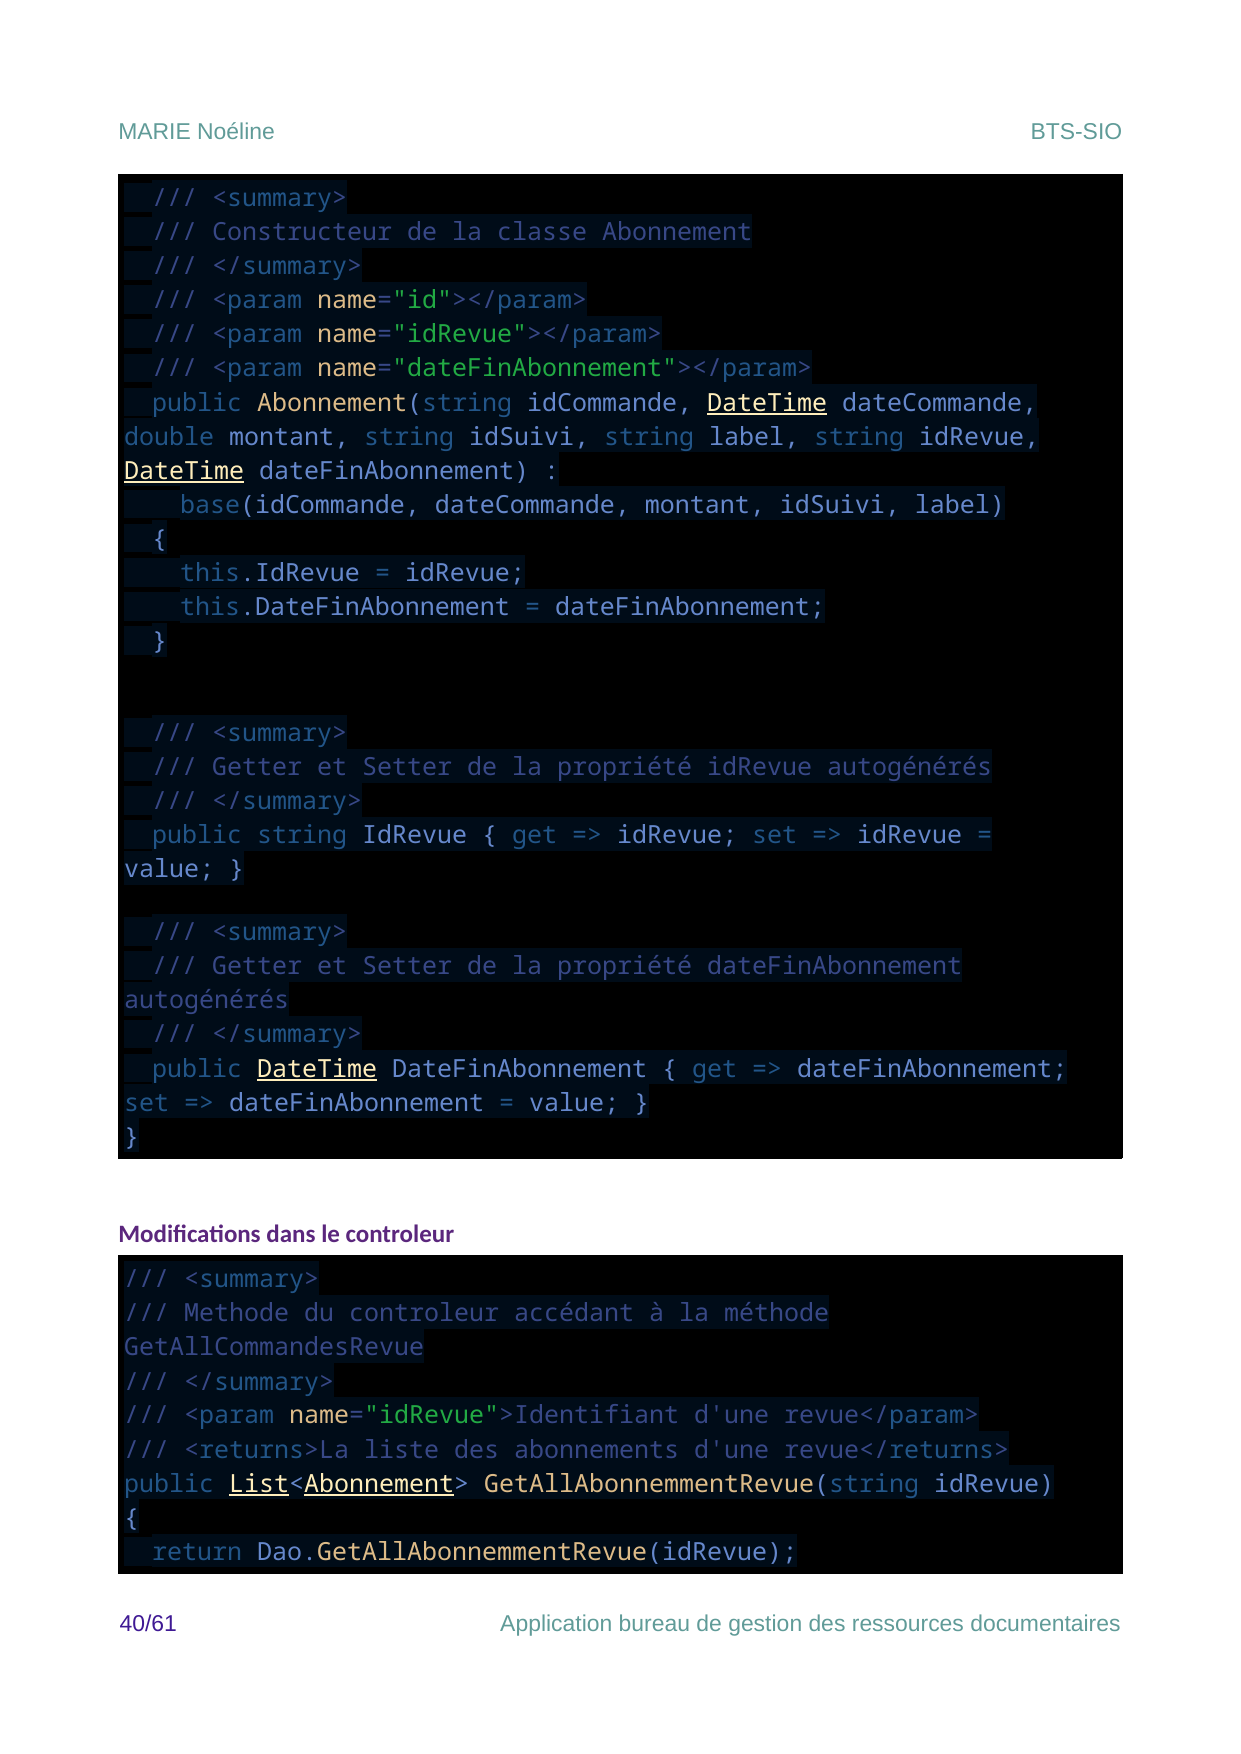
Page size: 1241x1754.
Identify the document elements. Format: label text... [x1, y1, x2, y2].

table_header /// <summary> /// Constructeur de la classe Abonnement /// </summary> /// <param name="id"></param> /// <param name="idRevue"></param> /// <param name="dateFinAbonnement"></param> public Abonnement(string idCommande, DateTime dateCommande, double montant, string idSuivi, string label, string idRevue, DateTime dateFinAbonnement) : base(idCommande, dateCommande, montant, idSuivi, label) { this.IdRevue = idRevue; this.DateFinAbonnement = dateFinAbonnement; } /// <summary> /// Getter et Setter de la propriété idRevue autogénérés /// </summary> public string IdRevue { get => idRevue; set => idRevue = value; } /// <summary> /// Getter et Setter de la propriété dateFinAbonnement autogénérés /// </summary> public DateTime DateFinAbonnement { get => dateFinAbonnement; set => dateFinAbonnement = value; } } [119, 175, 1122, 1158]
table_header /// <summary> /// Methode du controleur accédant à la méthode GetAllCommandesRevue /// </summary> /// <param name="idRevue">Identifiant d'une revue</param> /// <returns>La liste des abonnements d'une revue</returns> public List<Abonnement> GetAllAbonnemmentRevue(string idRevue) { return Dao.GetAllAbonnemmentRevue(idRevue); [119, 1256, 1122, 1573]
subtitle Modifications dans le controleur [118, 1218, 1122, 1249]
